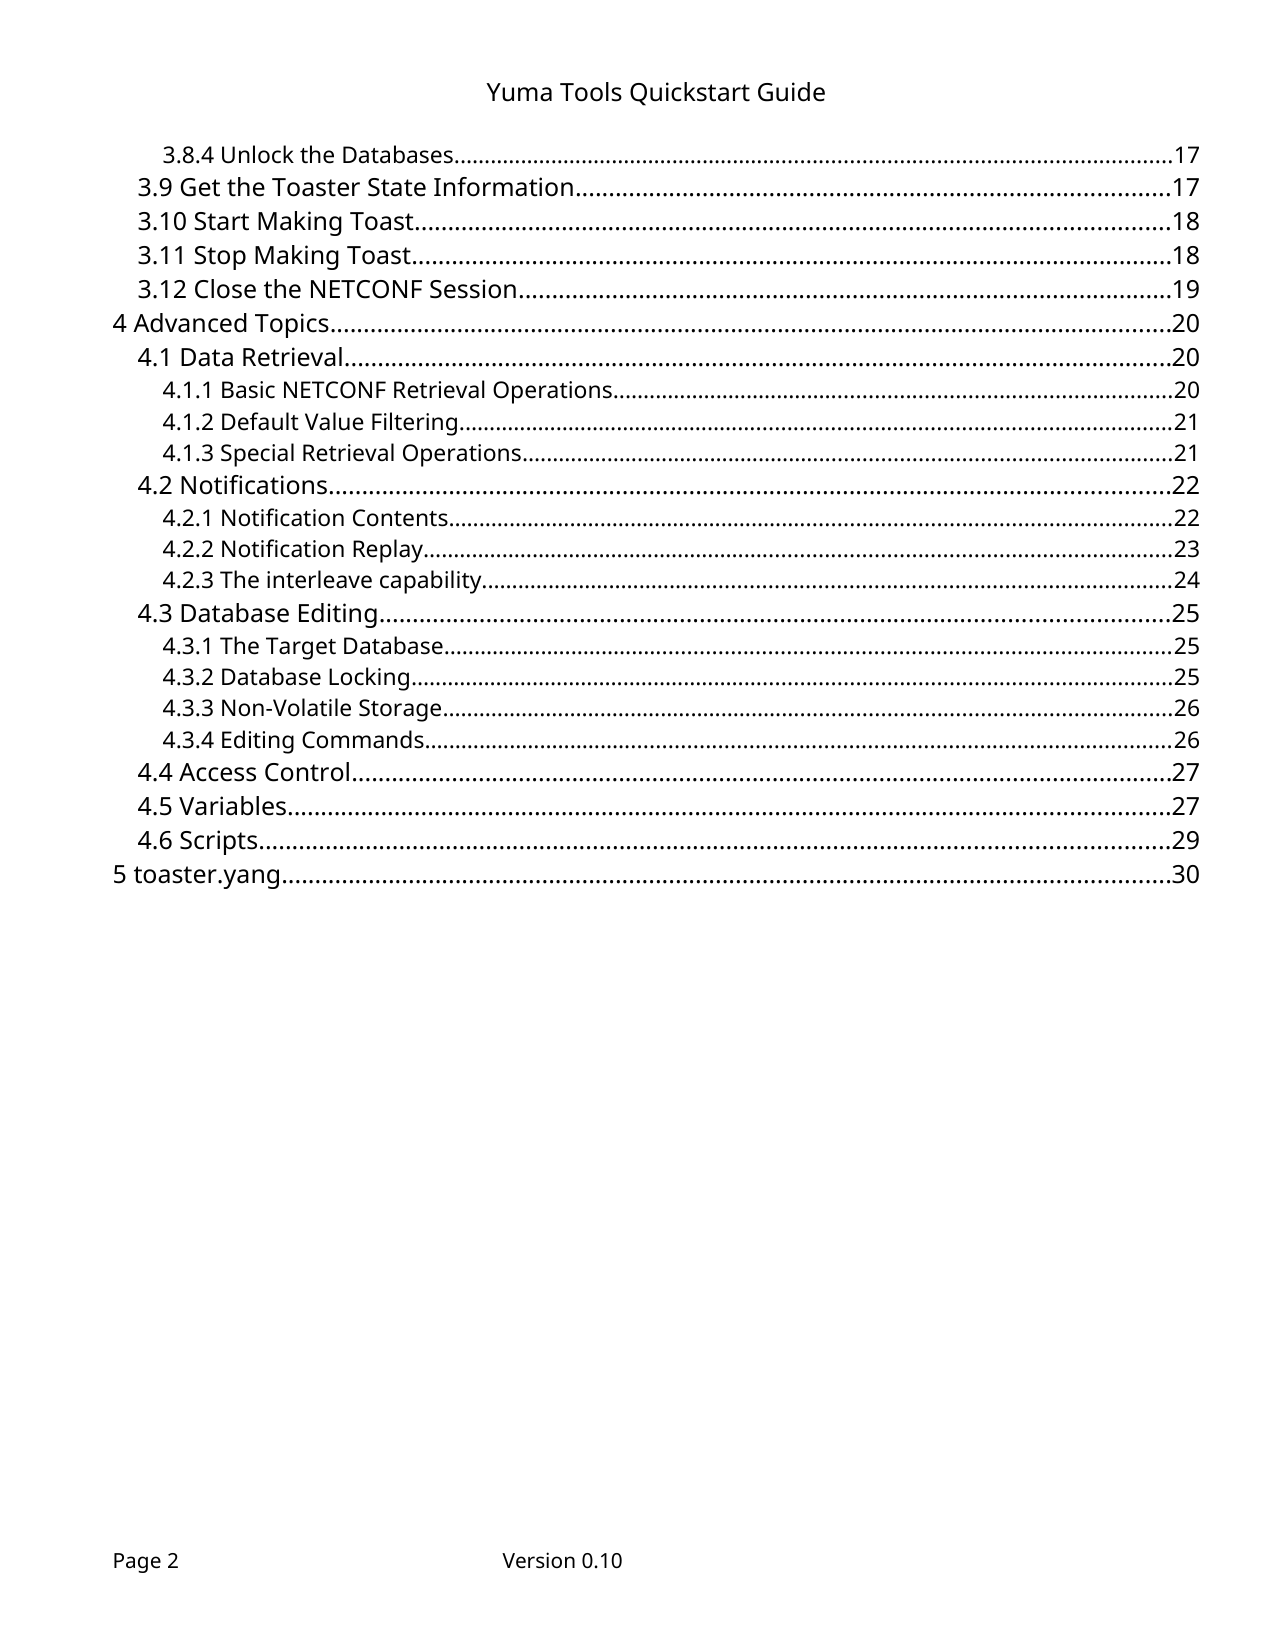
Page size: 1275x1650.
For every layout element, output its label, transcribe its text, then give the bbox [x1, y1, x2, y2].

text 4.3 Database Editing 25 [137, 596, 1200, 630]
text 4.2.3 The interleave capability 24 [162, 564, 1200, 596]
text 4.1.2 Default Value Filtering 21 [162, 405, 1200, 437]
text 4.1 Data Retrieval 20 [137, 340, 1200, 374]
text 5 toaster.yang 30 [112, 857, 1200, 891]
text 3.11 Stop Making Toast 18 [137, 238, 1200, 272]
text 4.1.3 Special Retrieval Operations 21 [162, 437, 1200, 468]
text 3.8.4 Unlock the Databases 17 [162, 138, 1200, 170]
text 4.1.1 Basic NETCONF Retrieval Operations 20 [162, 374, 1200, 405]
text 4.3.2 Database Locking 25 [162, 661, 1200, 692]
text 4.2.2 Notification Replay 23 [162, 533, 1200, 564]
text 3.10 Start Making Toast 18 [137, 204, 1200, 238]
text 4.6 Scripts 29 [137, 823, 1200, 857]
text 4.2.1 Notification Contents 22 [162, 502, 1200, 533]
text 4.3.1 The Target Database 25 [162, 630, 1200, 661]
text 3.12 Close the NETCONF Session 19 [137, 272, 1200, 306]
text 4.5 Variables 27 [137, 789, 1200, 823]
text 4.2 Notifications 22 [137, 468, 1200, 502]
text 4.3.4 Editing Commands 26 [162, 723, 1200, 755]
text 4 Advanced Topics 20 [112, 306, 1200, 340]
text 4.3.3 Non-Volatile Storage 26 [162, 692, 1200, 723]
text 3.9 Get the Toaster State Information 17 [137, 170, 1200, 204]
text 4.4 Access Control 27 [137, 755, 1200, 789]
